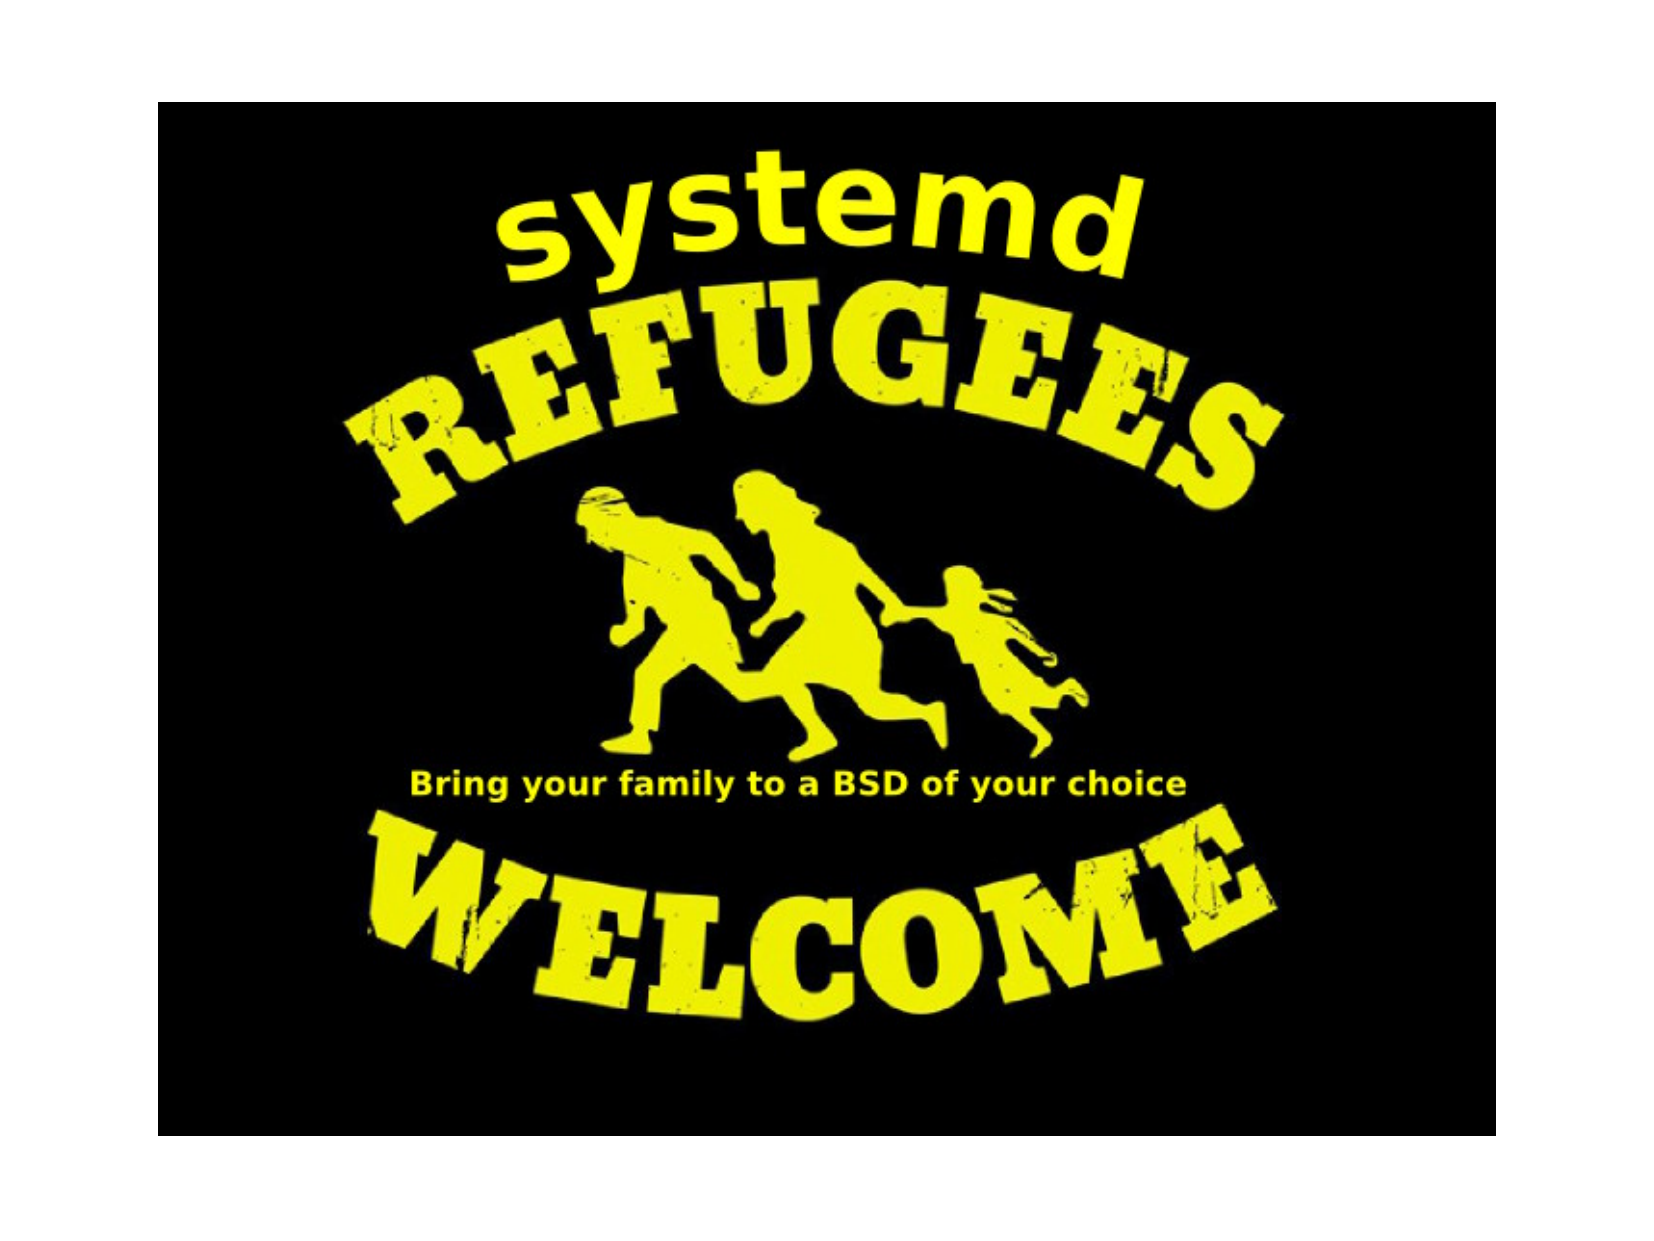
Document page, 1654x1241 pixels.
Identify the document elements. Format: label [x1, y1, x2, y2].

picture [158, 102, 1496, 1136]
